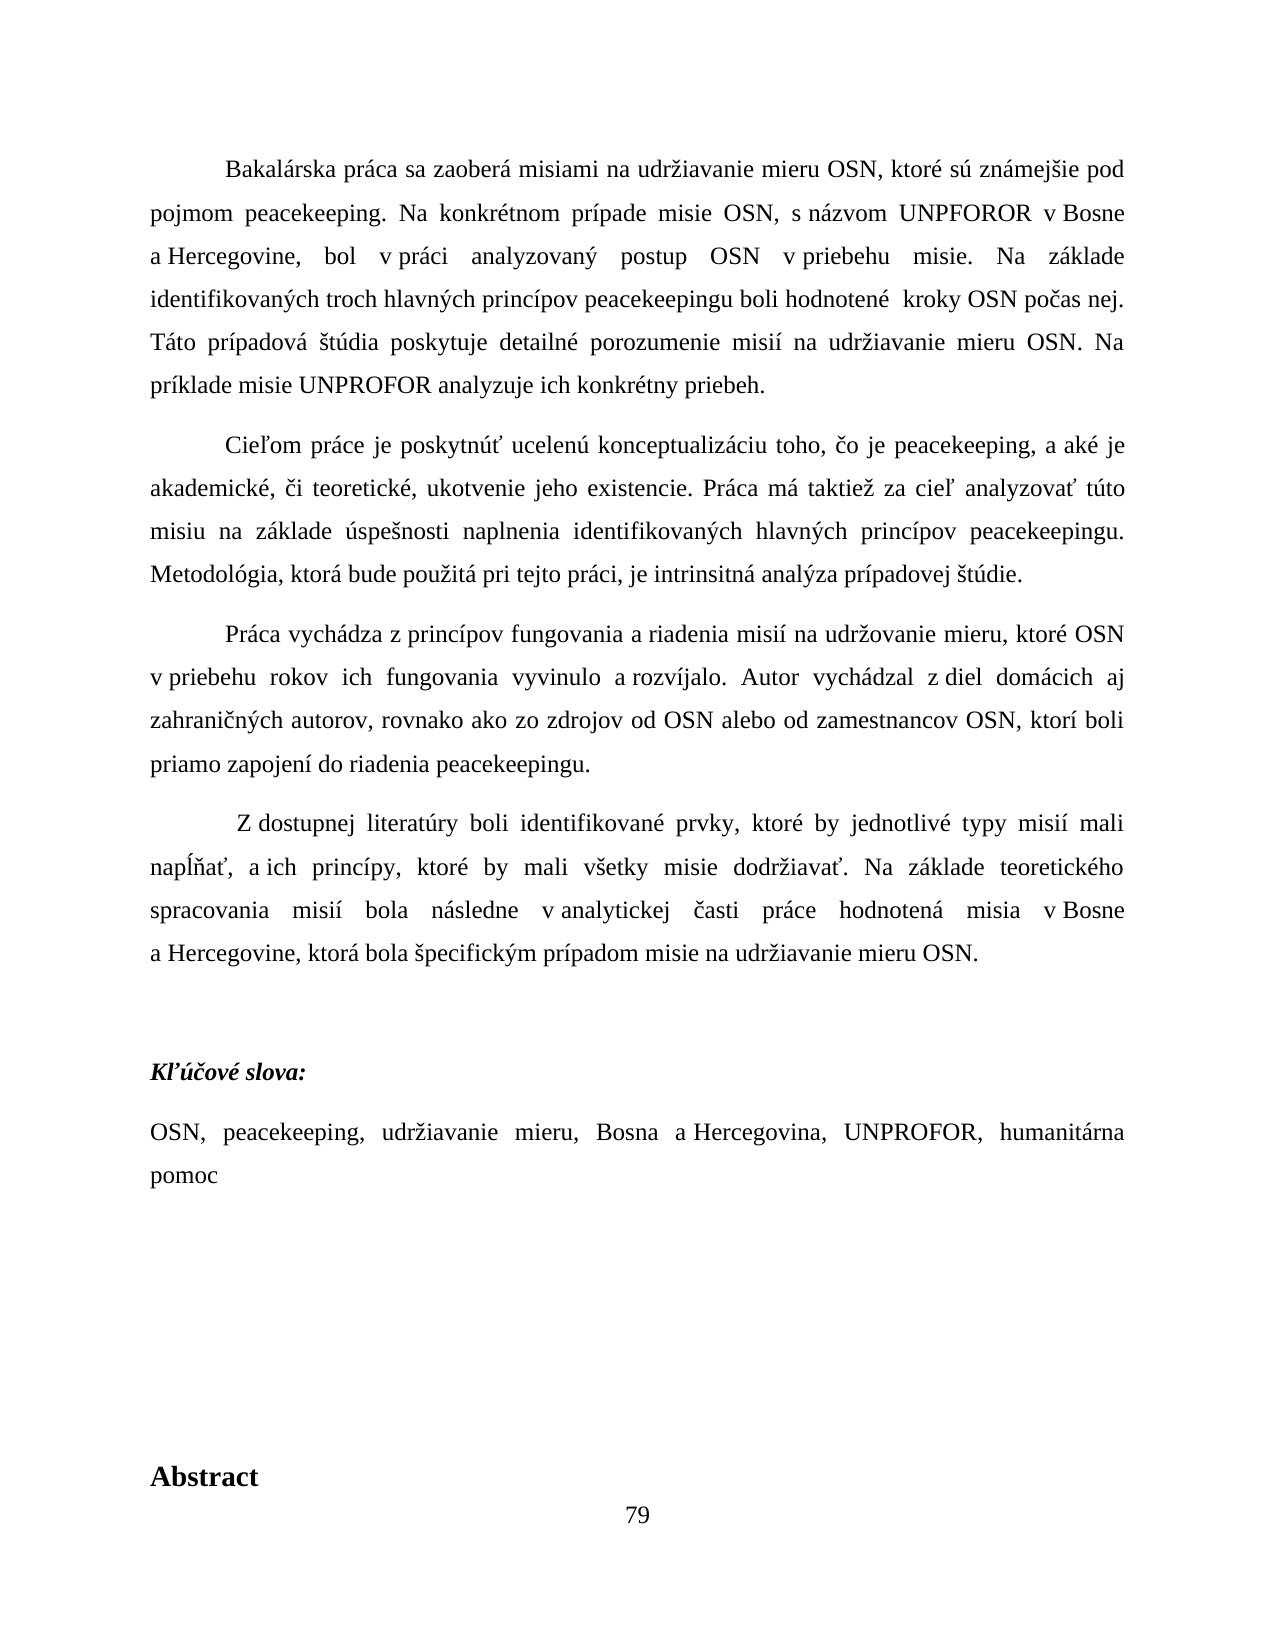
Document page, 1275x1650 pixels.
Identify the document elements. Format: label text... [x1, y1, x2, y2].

text OSN, peacekeeping, udržiavanie mieru, Bosna a Hercegovina, UNPROFOR, humanitárna pomoc [150, 1117, 1125, 1189]
text Bakalárska práca sa zaoberá misiami na udržiavanie mieru OSN, ktoré sú známejšie pod pojmom peacekeeping. Na konkrétnom prípade misie OSN, s názvom UNPFOROR v Bosne a Hercegovine, bol v práci analyzovaný postup OSN v priebehu misie. Na základe identifikovaných troch hlavných princípov peacekeepingu boli hodnotené kroky OSN počas nej. Táto prípadová štúdia poskytuje detailné porozumenie misií na udržiavanie mieru OSN. Na príklade misie UNPROFOR analyzuje ich konkrétny priebeh. [150, 150, 1125, 399]
text Kľúčové slova: [150, 1057, 1125, 1086]
text Abstract [150, 1459, 1125, 1493]
text Práca vychádza z princípov fungovania a riadenia misií na udržovanie mieru, ktoré OSN v priebehu rokov ich fungovania vyvinulo a rozvíjalo. Autor vychádzal z diel domácich aj zahraničných autorov, rovnako ako zo zdrojov od OSN alebo od zamestnancov OSN, ktorí boli priamo zapojení do riadenia peacekeepingu. [150, 619, 1125, 777]
text Z dostupnej literatúry boli identifikované prvky, ktoré by jednotlivé typy misií mali napĺňať, a ich princípy, ktoré by mali všetky misie dodržiavať. Na základe teoretického spracovania misií bola následne v analytickej časti práce hodnotená misia v Bosne a Hercegovine, ktorá bola špecifickým prípadom misie na udržiavanie mieru OSN. [150, 808, 1125, 967]
text Cieľom práce je poskytnúť ucelenú konceptualizáciu toho, čo je peacekeeping, a aké je akademické, či teoretické, ukotvenie jeho existencie. Práca má taktiež za cieľ analyzovať túto misiu na základe úspešnosti naplnenia identifikovaných hlavných princípov peacekeepingu. Metodológia, ktorá bude použitá pri tejto práci, je intrinsitná analýza prípadovej štúdie. [150, 430, 1125, 588]
